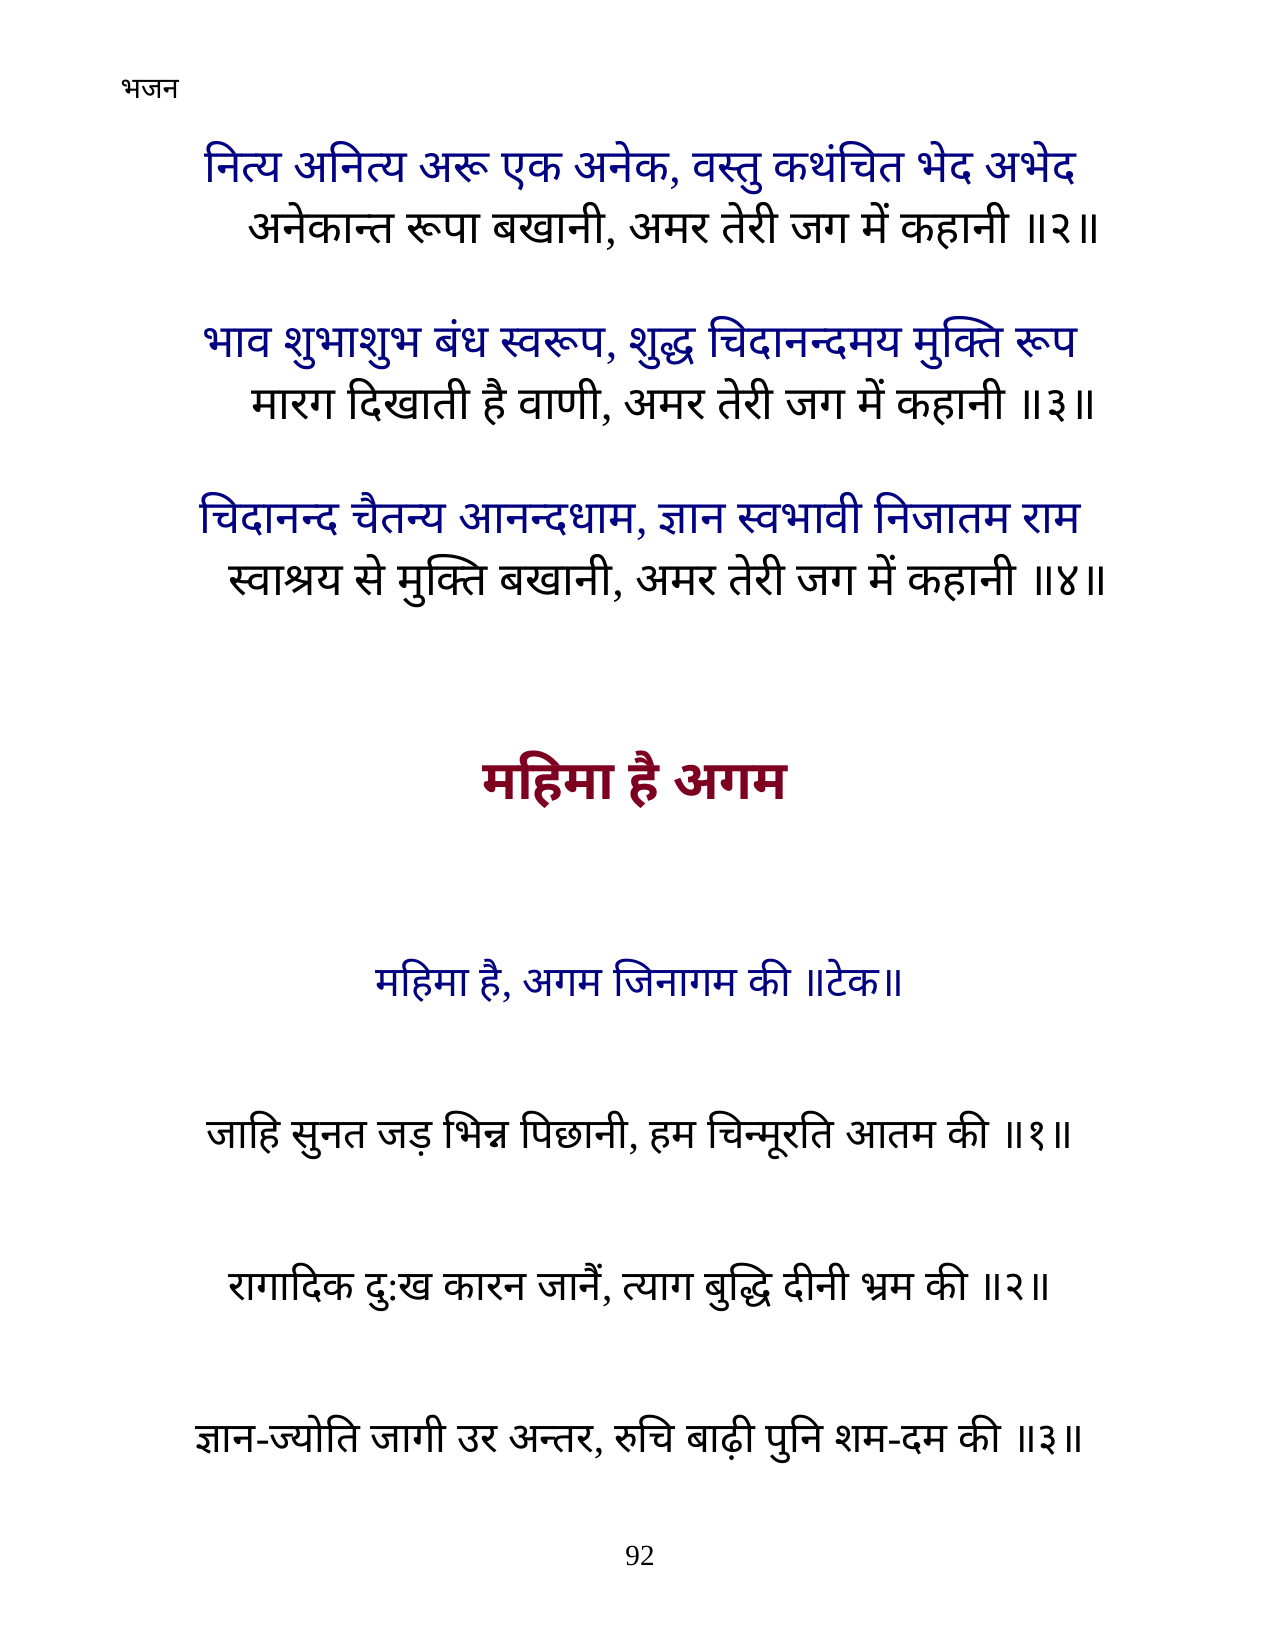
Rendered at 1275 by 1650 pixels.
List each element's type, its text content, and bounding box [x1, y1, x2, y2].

text भाव शुभाशुभ बंध स्वरूप, शुद्ध चिदानन्दमय मुक्ति रूप [83, 315, 1196, 377]
text चिदानन्द चैतन्य आनन्दधाम, ज्ञान स्वभावी निजातम राम [83, 491, 1196, 552]
text रागादिक दु:ख कारन जानैं, त्याग बुद्धि दीनी भ्रम की ॥२॥ [83, 1261, 1196, 1317]
text महिमा है अगम [83, 751, 1196, 821]
text जाहि सुनत जड़ भिन्न पिछानी, हम चिन्मूरति आतम की ॥१॥ [83, 1109, 1196, 1166]
text ज्ञान-ज्योति जागी उर अन्तर, रुचि बाढ़ी पुनि शम-दम की ॥३॥ [83, 1413, 1196, 1469]
text स्वाश्रय से मुक्ति बखानी, अमर तेरी जग में कहानी ॥४॥ [83, 552, 1196, 614]
text महिमा है, अगम जिनागम की ॥टेक॥ [83, 958, 1196, 1014]
text मारग दिखाती है वाणी, अमर तेरी जग में कहानी ॥३॥ [83, 377, 1196, 438]
text नित्य अनित्य अरू एक अनेक, वस्तु कथंचित भेद अभेद [83, 139, 1196, 201]
text अनेकान्त रूपा बखानी, अमर तेरी जग में कहानी ॥२॥ [83, 201, 1196, 262]
